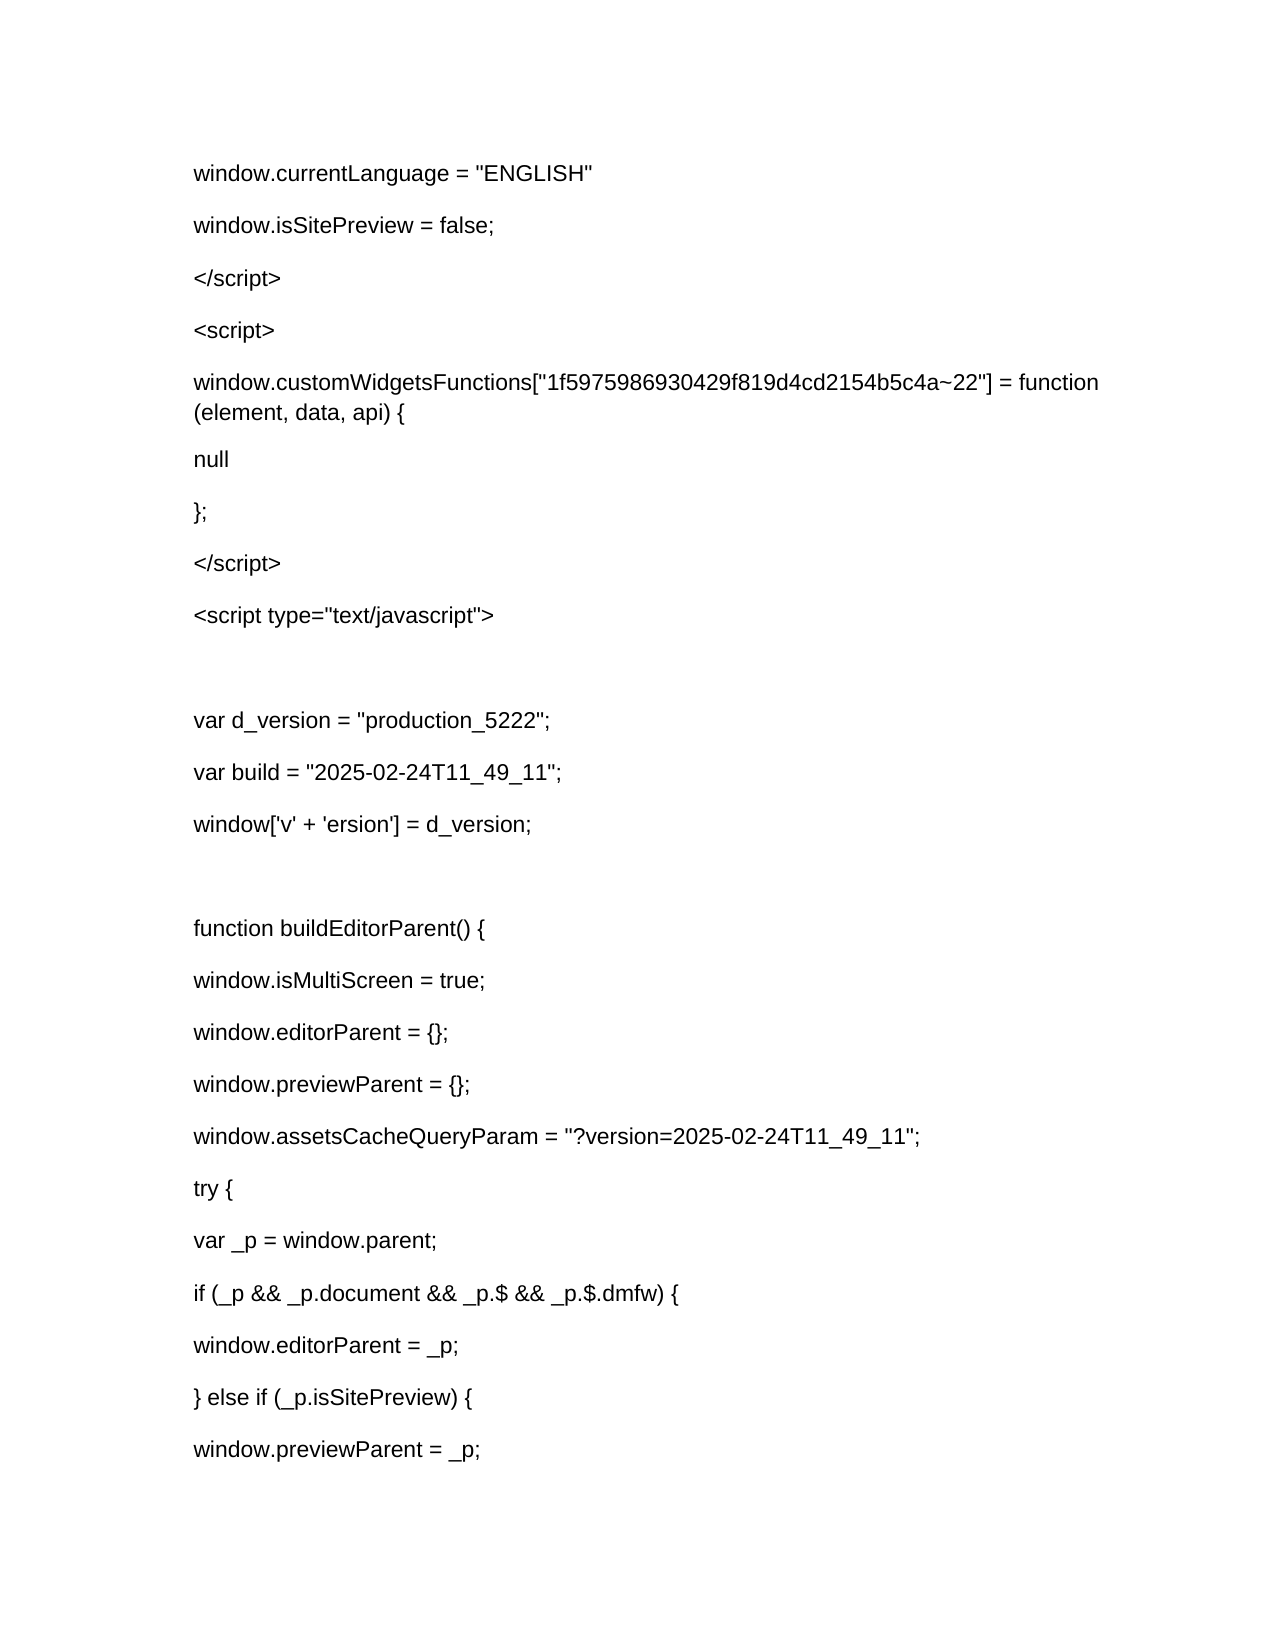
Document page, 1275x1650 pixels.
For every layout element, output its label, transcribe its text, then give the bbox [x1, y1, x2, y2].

table_cell [150, 748, 183, 800]
table_cell var build = "2025-02-24T11_49_11"; [183, 748, 1125, 800]
table_cell [150, 488, 183, 540]
table_cell window.customWidgetsFunctions["1f5975986930429f819d4cd2154b5c4a~22"] = function (element, data, api) { [183, 358, 1125, 436]
table_cell } else if (_p.isSitePreview) { [183, 1373, 1125, 1425]
table_cell [150, 150, 183, 202]
table_cell [150, 436, 183, 488]
table_cell window['v' + 'ersion'] = d_version; [183, 800, 1125, 852]
table_cell window.editorParent = {}; [183, 1009, 1125, 1061]
table_cell window.assetsCacheQueryParam = "?version=2025-02-24T11_49_11"; [183, 1113, 1125, 1165]
table_cell [150, 540, 183, 592]
table_cell </script> [183, 540, 1125, 592]
table_cell [150, 1269, 183, 1321]
table_cell [150, 905, 183, 957]
table_cell window.previewParent = _p; [183, 1425, 1125, 1477]
table_cell <script> [183, 306, 1125, 358]
table_cell [150, 1373, 183, 1425]
table_cell [150, 957, 183, 1009]
table_cell try { [183, 1165, 1125, 1217]
table_cell var _p = window.parent; [183, 1217, 1125, 1269]
table_cell [150, 1217, 183, 1269]
table_cell [150, 592, 183, 644]
table_cell [150, 644, 183, 696]
table_cell [150, 202, 183, 254]
table_cell [150, 1321, 183, 1373]
table_cell [150, 254, 183, 306]
table_cell [150, 696, 183, 748]
table_cell window.isSitePreview = false; [183, 202, 1125, 254]
table_cell window.editorParent = _p; [183, 1321, 1125, 1373]
table_cell }; [183, 488, 1125, 540]
table_cell var d_version = "production_5222"; [183, 696, 1125, 748]
table_cell [150, 358, 183, 436]
table_cell window.isMultiScreen = true; [183, 957, 1125, 1009]
table_cell [150, 1425, 183, 1477]
table_cell [183, 853, 1125, 904]
table_cell null [183, 436, 1125, 488]
table_cell window.currentLanguage = "ENGLISH" [183, 150, 1125, 202]
table_cell [150, 800, 183, 852]
table_cell function buildEditorParent() { [183, 905, 1125, 957]
table_cell [150, 306, 183, 358]
table_cell [150, 1113, 183, 1165]
table_cell [150, 1009, 183, 1061]
table_cell [183, 644, 1125, 696]
table_cell <script type="text/javascript"> [183, 592, 1125, 644]
table_cell [150, 853, 183, 904]
table_cell if (_p && _p.document && _p.$ && _p.$.dmfw) { [183, 1269, 1125, 1321]
table_cell [150, 1061, 183, 1113]
table_cell [150, 1165, 183, 1217]
table_cell </script> [183, 254, 1125, 306]
table_cell window.previewParent = {}; [183, 1061, 1125, 1113]
